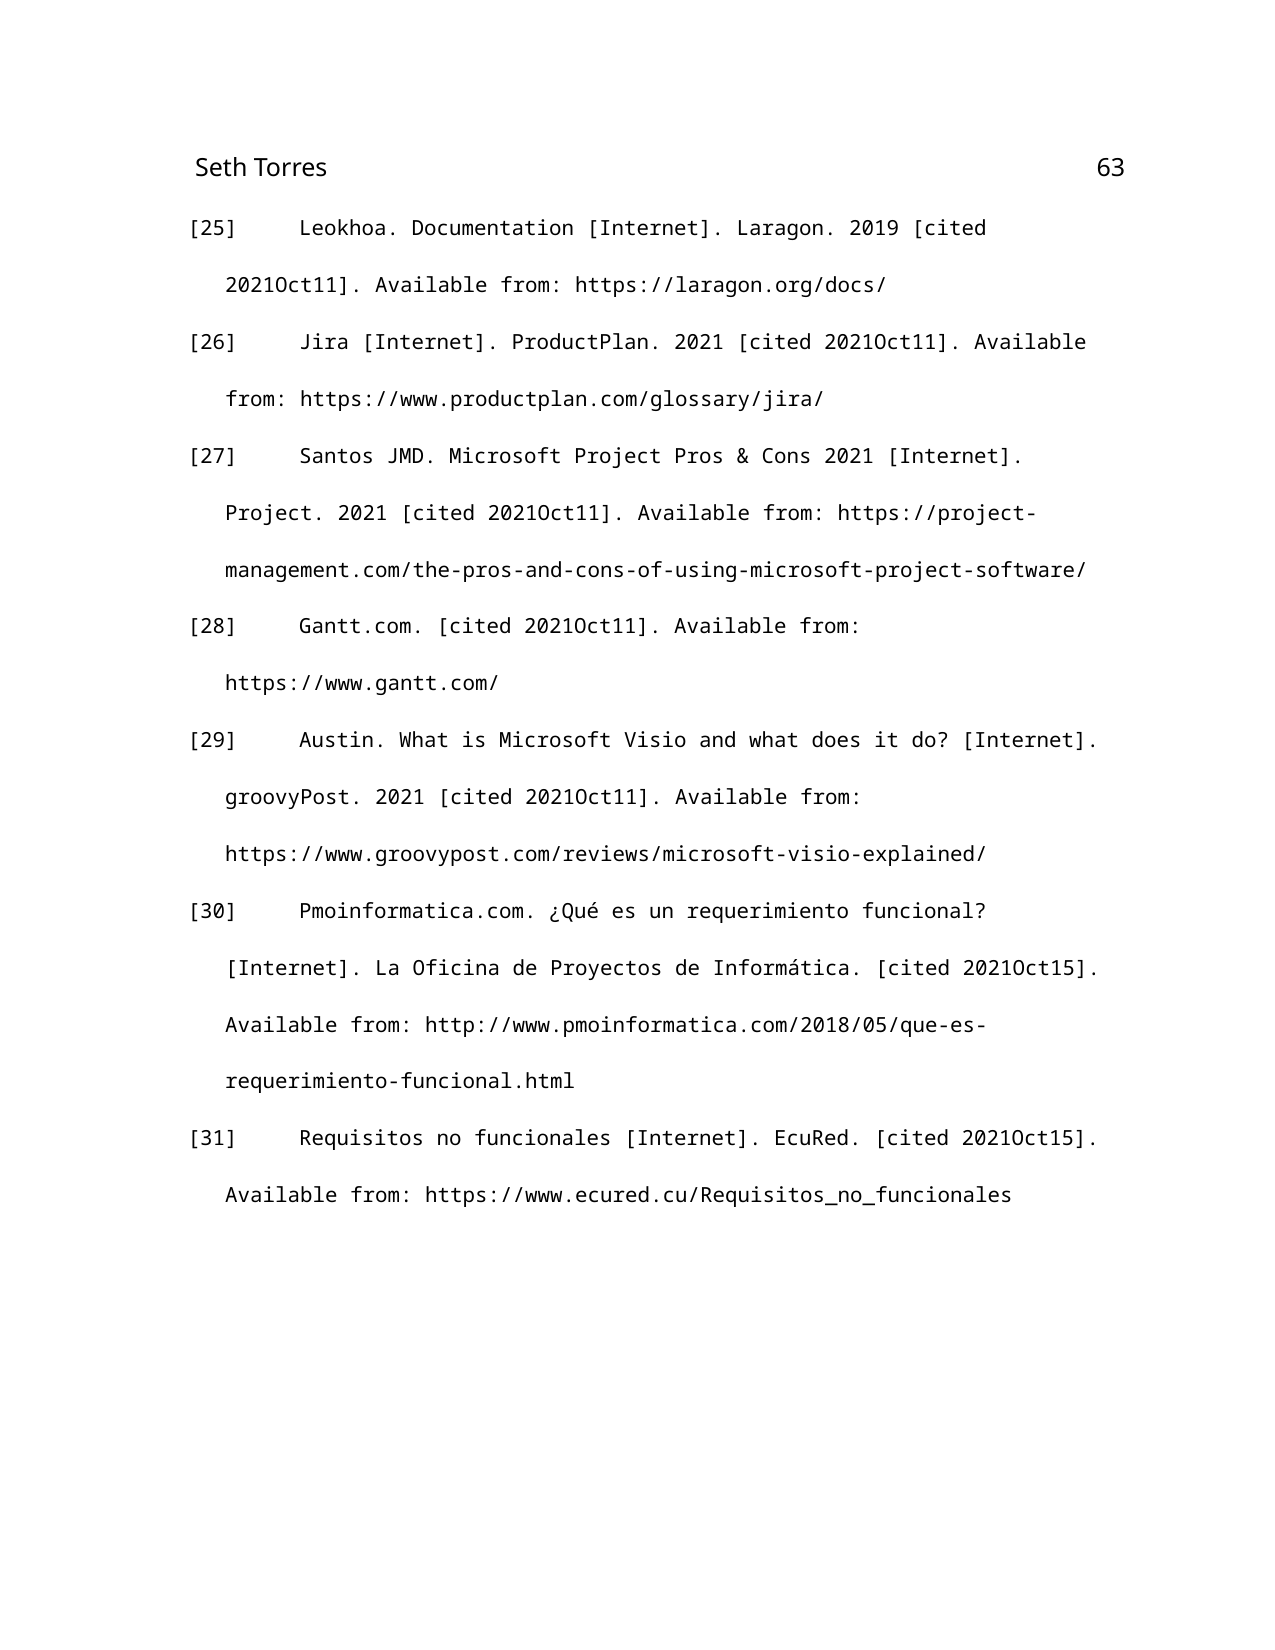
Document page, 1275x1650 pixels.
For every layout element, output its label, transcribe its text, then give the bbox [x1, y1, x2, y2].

list Requisitos no funcionales [Internet]. EcuRed. [cited 2021Oct15]. Available from: https://www.ecured.cu/Requisitos_no_funcionales [187, 1123, 1125, 1209]
list Pmoinformatica.com. ¿Qué es un requerimiento funcional? [Internet]. La Oficina de Proyectos de Informática. [cited 2021Oct15]. Available from: http://www.pmoinformatica.com/2018/05/que-es-requerimiento-funcional.html [187, 896, 1125, 1095]
list Leokhoa. Documentation [Internet]. Laragon. 2019 [cited 2021Oct11]. Available from: https://laragon.org/docs/ [187, 213, 1125, 299]
list Gantt.com. [cited 2021Oct11]. Available from: https://www.gantt.com/ [187, 612, 1125, 697]
list Austin. What is Microsoft Visio and what does it do? [Internet]. groovyPost. 2021 [cited 2021Oct11]. Available from: https://www.groovypost.com/reviews/microsoft-visio-explained/ [187, 725, 1125, 868]
list Santos JMD. Microsoft Project Pros & Cons 2021 [Internet]. Project. 2021 [cited 2021Oct11]. Available from: https://project-management.com/the-pros-and-cons-of-using-microsoft-project-software/ [187, 441, 1125, 583]
list Jira [Internet]. ProductPlan. 2021 [cited 2021Oct11]. Available from: https://www.productplan.com/glossary/jira/ [187, 327, 1125, 413]
